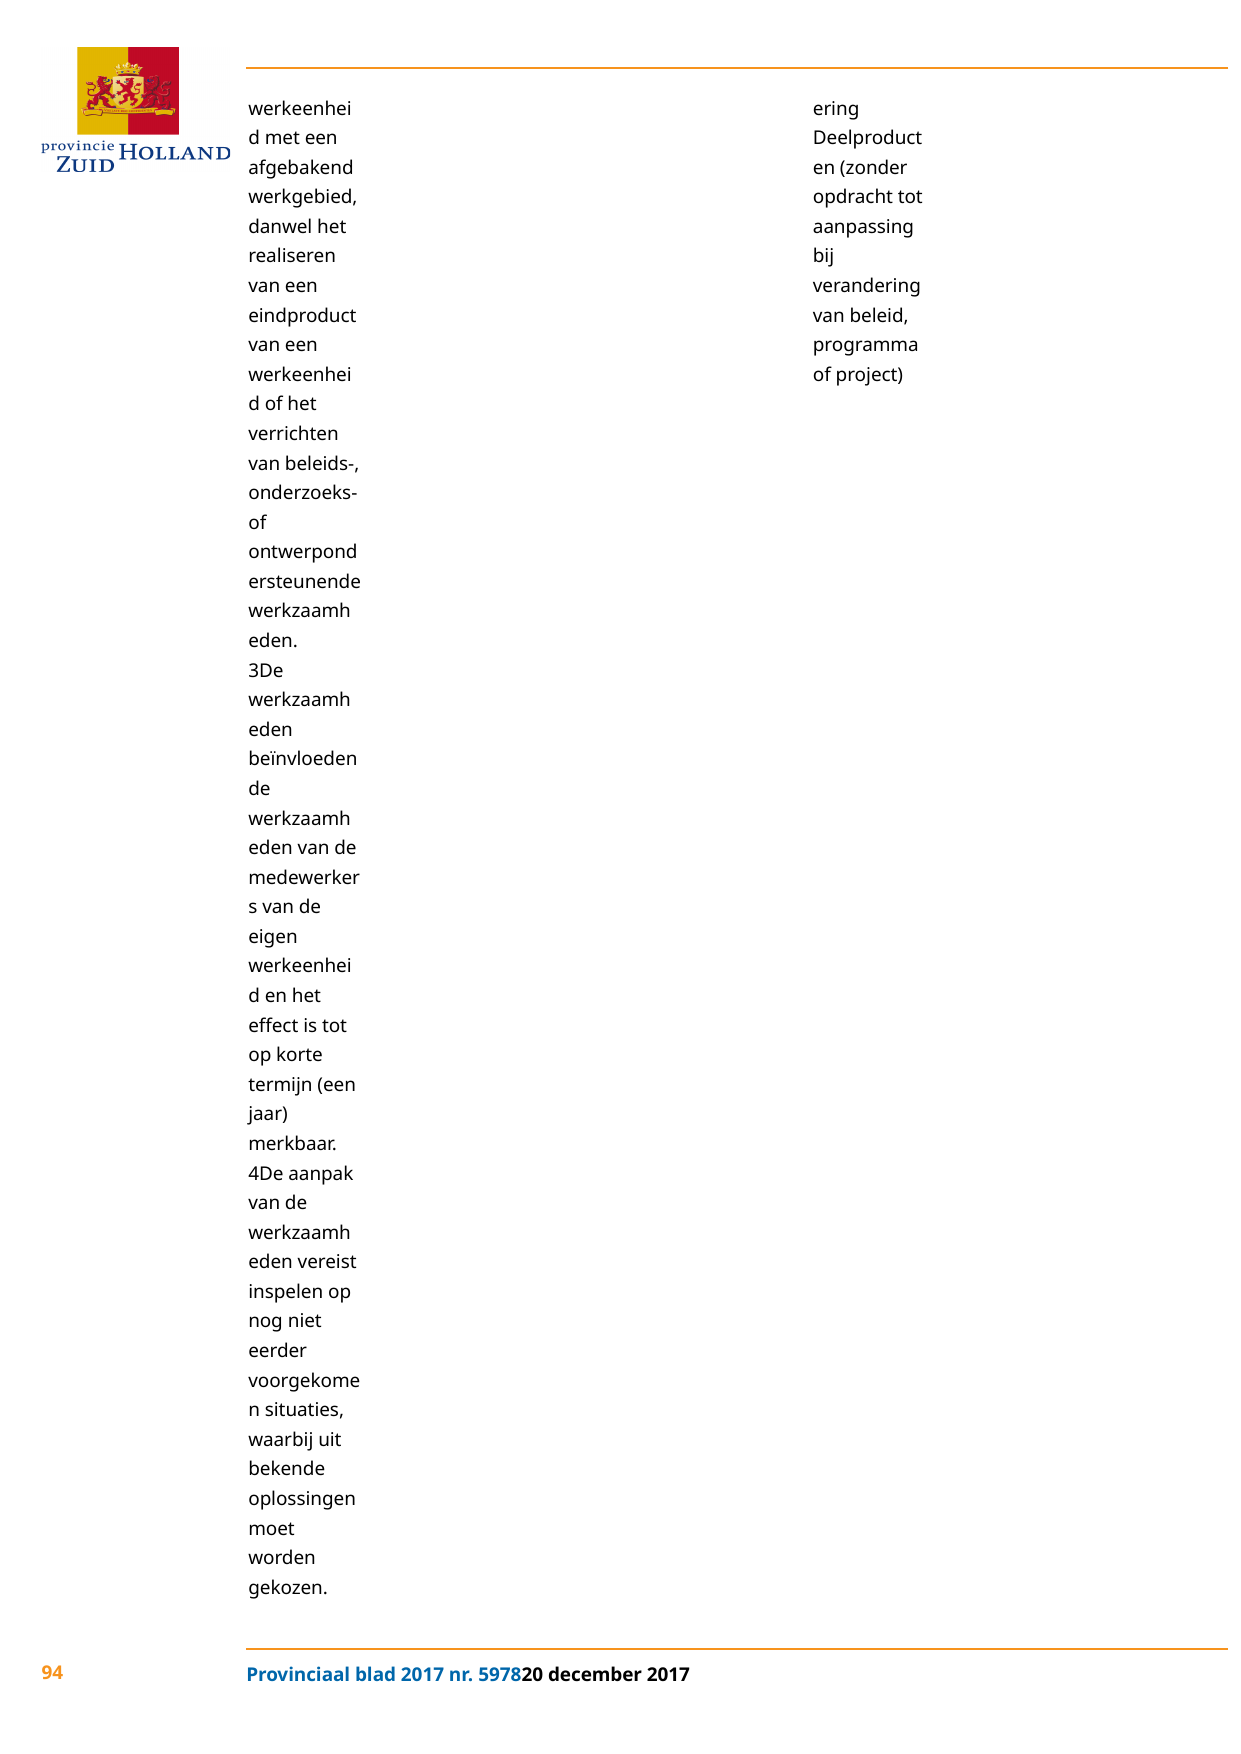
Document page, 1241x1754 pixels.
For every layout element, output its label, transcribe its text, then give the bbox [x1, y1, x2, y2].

table_cell [474, 95, 587, 1600]
table_cell [926, 95, 1038, 1600]
table_cell werkeenheid met een afgebakend werkgebied, danwel het realiseren van een eindproduct van een werkeenheid of het verrichten van beleids-, onderzoeks- of ontwerpondersteunende werkzaamheden. 3De werkzaamheden beïnvloeden de werkzaamheden van de medewerkers van de eigen werkeenheid en het effect is tot op korte termijn (een jaar) merkbaar. 4De aanpak van de werkzaamheden vereist inspelen op nog niet eerder voorgekomen situaties, waarbij uit bekende oplossingen moet worden gekozen. [248, 95, 361, 1600]
picture [41, 47, 231, 172]
table_cell [587, 95, 700, 1600]
table_cell [361, 95, 474, 1600]
table_cell ering Deelproducten (zonder opdracht tot aanpassing bij verandering van beleid, programma of project) [813, 95, 926, 1600]
table_cell [1039, 95, 1152, 1600]
table_cell [700, 95, 813, 1600]
